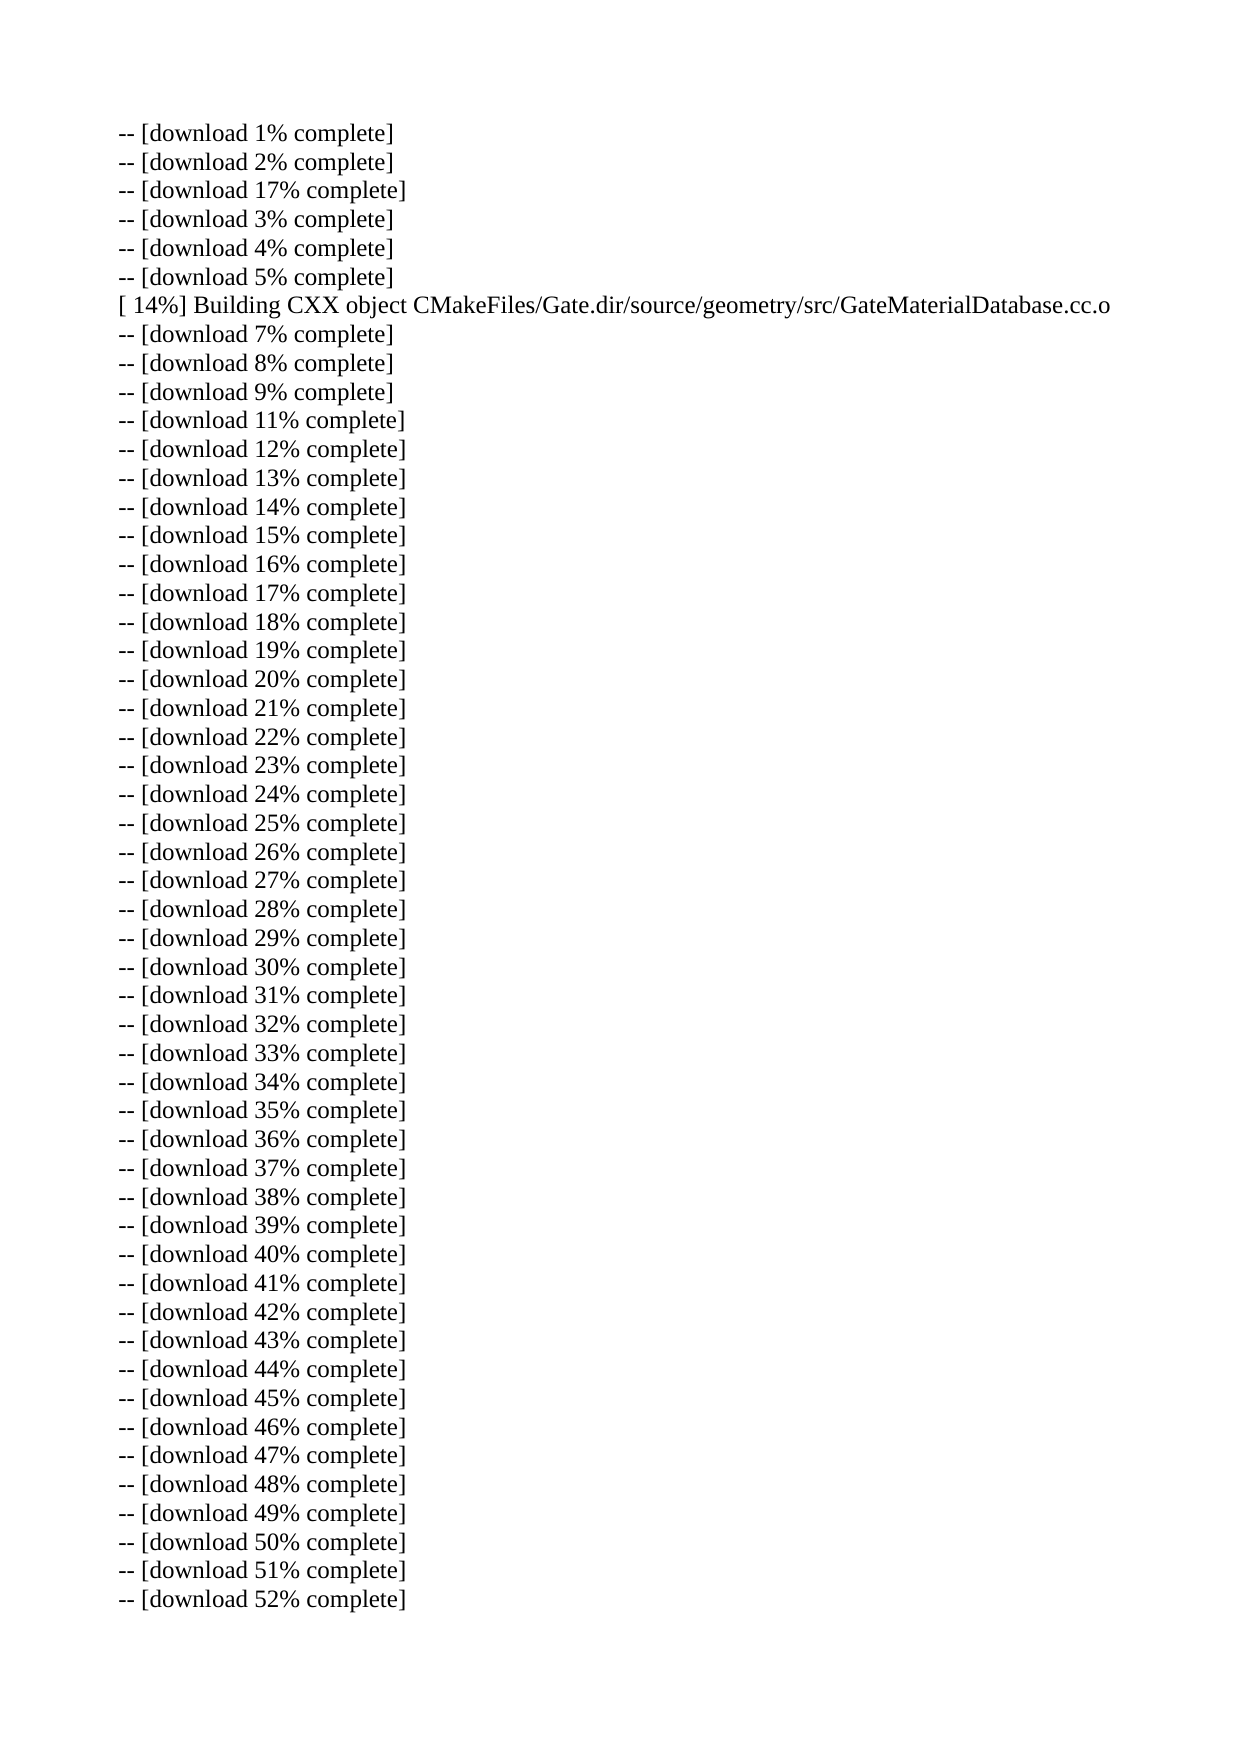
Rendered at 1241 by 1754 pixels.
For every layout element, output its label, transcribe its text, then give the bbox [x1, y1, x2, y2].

text -- [download 37% complete] [118, 1153, 1122, 1182]
text -- [download 13% complete] [118, 463, 1122, 492]
text -- [download 17% complete] [118, 176, 1122, 204]
text -- [download 26% complete] [118, 837, 1122, 866]
text -- [download 17% complete] [118, 578, 1122, 607]
text -- [download 43% complete] [118, 1326, 1122, 1354]
text -- [download 47% complete] [118, 1441, 1122, 1469]
text -- [download 52% complete] [118, 1584, 1122, 1613]
text -- [download 33% complete] [118, 1038, 1122, 1067]
text -- [download 14% complete] [118, 492, 1122, 521]
text -- [download 44% complete] [118, 1354, 1122, 1383]
text -- [download 15% complete] [118, 521, 1122, 549]
text -- [download 27% complete] [118, 866, 1122, 894]
text -- [download 18% complete] [118, 607, 1122, 636]
text -- [download 4% complete] [118, 233, 1122, 262]
text -- [download 19% complete] [118, 636, 1122, 664]
text -- [download 39% complete] [118, 1211, 1122, 1239]
text -- [download 51% complete] [118, 1556, 1122, 1584]
text -- [download 22% complete] [118, 722, 1122, 751]
text -- [download 2% complete] [118, 147, 1122, 176]
text -- [download 12% complete] [118, 434, 1122, 463]
text -- [download 1% complete] [118, 118, 1122, 147]
text -- [download 16% complete] [118, 549, 1122, 578]
text -- [download 11% complete] [118, 406, 1122, 434]
text -- [download 46% complete] [118, 1412, 1122, 1441]
text -- [download 30% complete] [118, 952, 1122, 981]
text -- [download 34% complete] [118, 1067, 1122, 1096]
text -- [download 3% complete] [118, 204, 1122, 233]
text -- [download 20% complete] [118, 664, 1122, 693]
text -- [download 41% complete] [118, 1268, 1122, 1297]
text -- [download 25% complete] [118, 808, 1122, 837]
text -- [download 49% complete] [118, 1498, 1122, 1527]
text -- [download 8% complete] [118, 348, 1122, 377]
text -- [download 29% complete] [118, 923, 1122, 952]
text -- [download 24% complete] [118, 779, 1122, 808]
text -- [download 7% complete] [118, 319, 1122, 348]
text -- [download 28% complete] [118, 894, 1122, 923]
text -- [download 31% complete] [118, 981, 1122, 1009]
text -- [download 40% complete] [118, 1239, 1122, 1268]
text -- [download 32% complete] [118, 1009, 1122, 1038]
text -- [download 36% complete] [118, 1124, 1122, 1153]
text -- [download 21% complete] [118, 693, 1122, 722]
text -- [download 23% complete] [118, 751, 1122, 779]
text -- [download 45% complete] [118, 1383, 1122, 1412]
text -- [download 5% complete] [118, 262, 1122, 291]
text -- [download 9% complete] [118, 377, 1122, 406]
text -- [download 42% complete] [118, 1297, 1122, 1326]
text -- [download 38% complete] [118, 1182, 1122, 1211]
text [ 14%] Building CXX object CMakeFiles/Gate.dir/source/geometry/src/GateMaterialDatabase.cc.o [118, 291, 1122, 319]
text -- [download 50% complete] [118, 1527, 1122, 1556]
text -- [download 48% complete] [118, 1469, 1122, 1498]
text -- [download 35% complete] [118, 1096, 1122, 1124]
